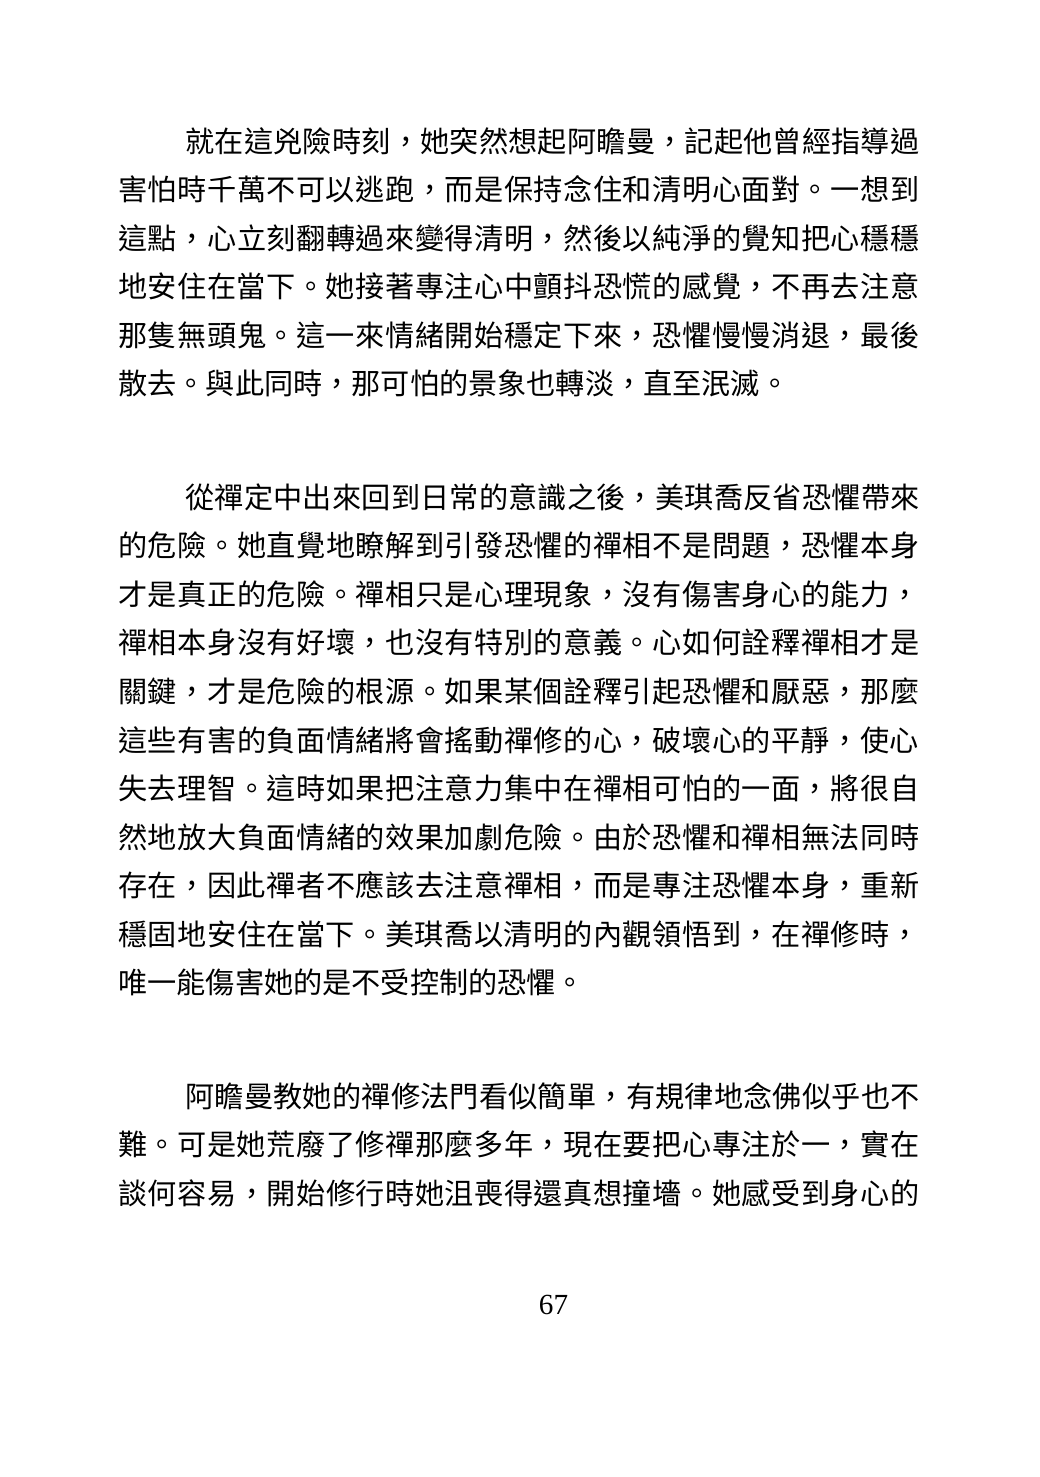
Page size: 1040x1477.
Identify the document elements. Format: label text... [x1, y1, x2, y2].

text 阿瞻曼教她的禪修法門看似簡單，有規律地念佛似乎也不難。可是她荒廢了修禪那麼多年，現在要把心專注於一，實在談何容易，開始修行時她沮喪得還真想撞墻。她感受到身心的 [118, 1073, 921, 1213]
text 就在這兇險時刻，她突然想起阿瞻曼，記起他曾經指導過害怕時千萬不可以逃跑，而是保持念住和清明心面對。一想到這點，心立刻翻轉過來變得清明，然後以純淨的覺知把心穩穩地安住在當下。她接著專注心中顫抖恐慌的感覺，不再去注意那隻無頭鬼。這一來情緒開始穩定下來，恐懼慢慢消退，最後散去。與此同時，那可怕的景象也轉淡，直至泯滅。 [118, 118, 921, 403]
text 從禪定中出來回到日常的意識之後，美琪喬反省恐懼帶來的危險。她直覺地瞭解到引發恐懼的禪相不是問題，恐懼本身才是真正的危險。禪相只是心理現象，沒有傷害身心的能力，禪相本身沒有好壞，也沒有特別的意義。心如何詮釋禪相才是關鍵，才是危險的根源。如果某個詮釋引起恐懼和厭惡，那麼這些有害的負面情緒將會搖動禪修的心，破壞心的平靜，使心失去理智。這時如果把注意力集中在禪相可怕的一面，將很自然地放大負面情緒的效果加劇危險。由於恐懼和禪相無法同時存在，因此禪者不應該去注意禪相，而是專注恐懼本身，重新穩固地安住在當下。美琪喬以清明的內觀領悟到，在禪修時，唯一能傷害她的是不受控制的恐懼。 [118, 474, 921, 1002]
